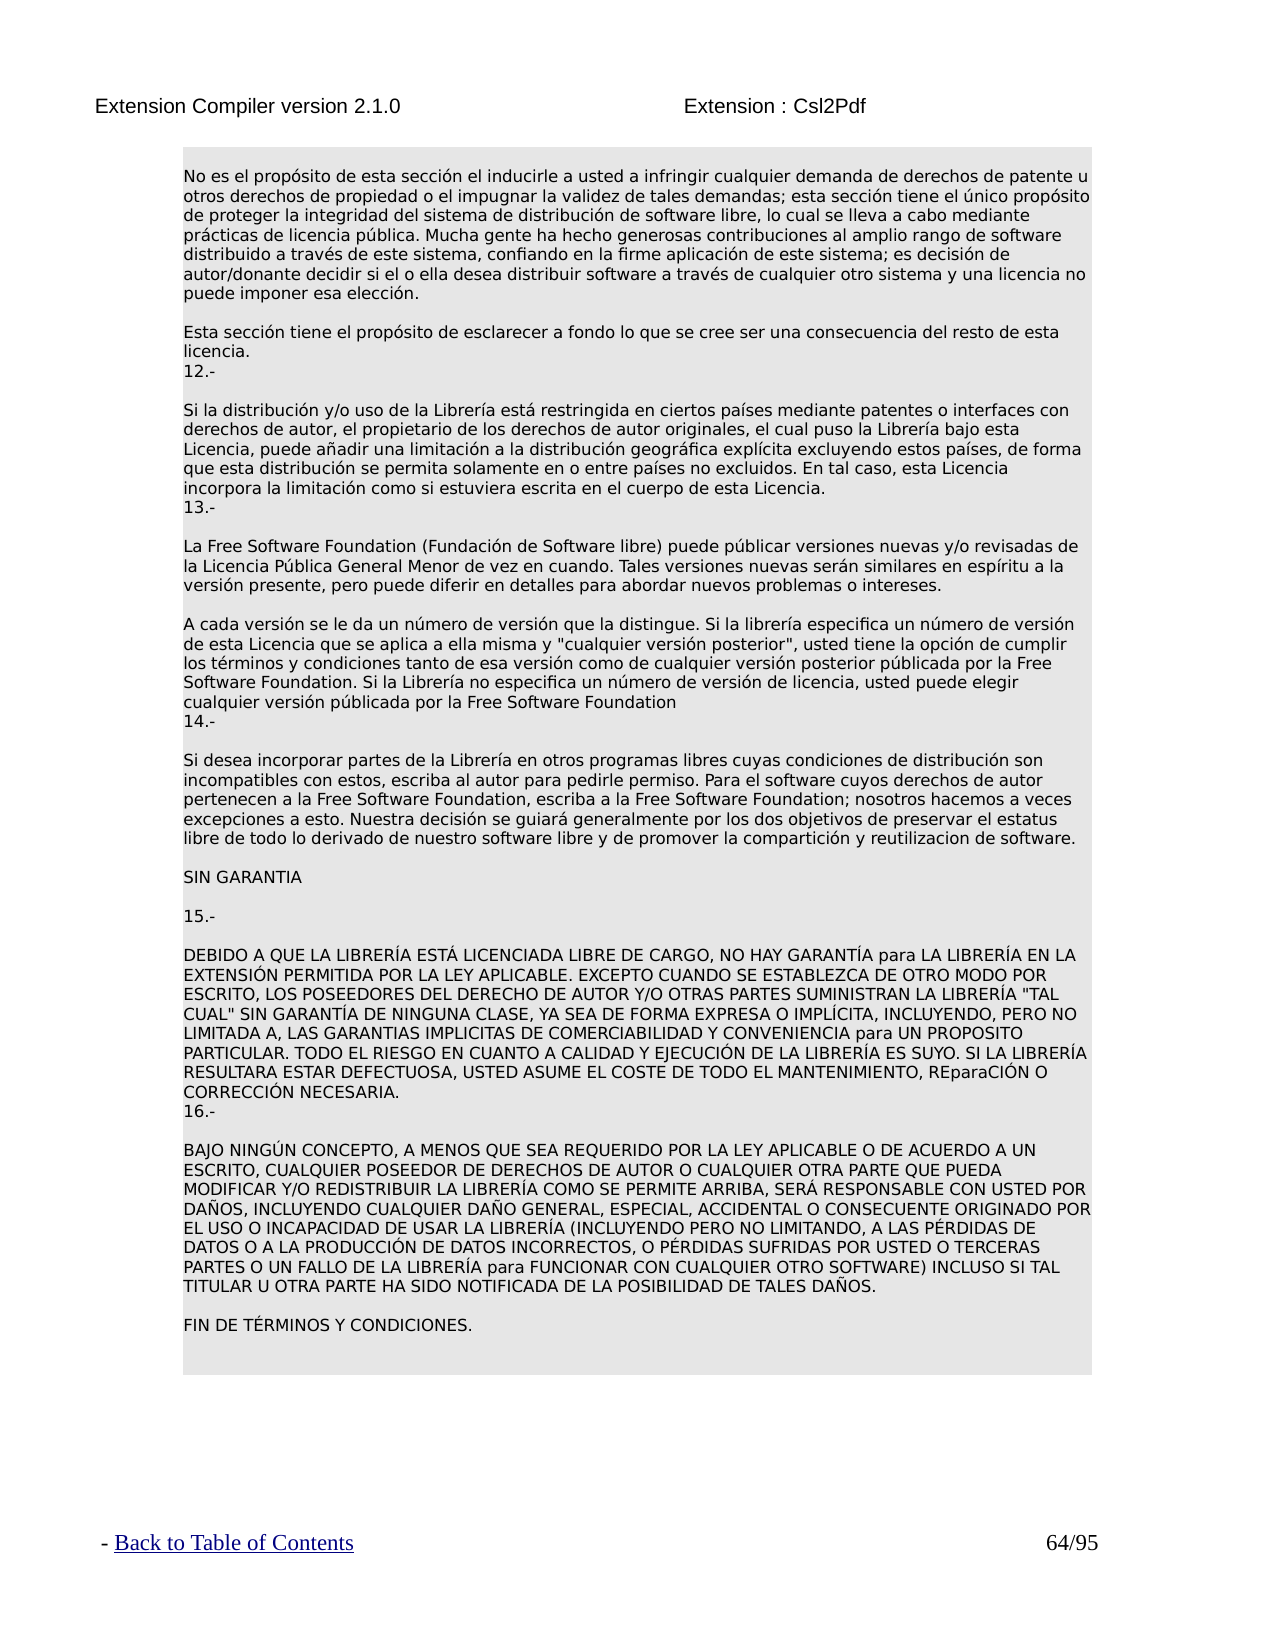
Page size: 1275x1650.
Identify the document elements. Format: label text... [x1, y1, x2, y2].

text FIN DE TÉRMINOS Y CONDICIONES. [183, 1316, 1092, 1336]
text 14.- [183, 712, 1092, 732]
text DEBIDO A QUE LA LIBRERÍA ESTÁ LICENCIADA LIBRE DE CARGO, NO HAY GARANTÍA para LA LIBRERÍA EN LA EXTENSIÓN PERMITIDA POR LA LEY APLICABLE. EXCEPTO CUANDO SE ESTABLEZCA DE OTRO MODO POR ESCRITO, LOS POSEEDORES DEL DERECHO DE AUTOR Y/O OTRAS PARTES SUMINISTRAN LA LIBRERÍA "TAL CUAL" SIN GARANTÍA DE NINGUNA CLASE, YA SEA DE FORMA EXPRESA O IMPLÍCITA, INCLUYENDO, PERO NO LIMITADA A, LAS GARANTIAS IMPLICITAS DE COMERCIABILIDAD Y CONVENIENCIA para UN PROPOSITO PARTICULAR. TODO EL RIESGO EN CUANTO A CALIDAD Y EJECUCIÓN DE LA LIBRERÍA ES SUYO. SI LA LIBRERÍA RESULTARA ESTAR DEFECTUOSA, USTED ASUME EL COSTE DE TODO EL MANTENIMIENTO, REparaCIÓN O CORRECCIÓN NECESARIA. [183, 946, 1092, 1102]
text BAJO NINGÚN CONCEPTO, A MENOS QUE SEA REQUERIDO POR LA LEY APLICABLE O DE ACUERDO A UN ESCRITO, CUALQUIER POSEEDOR DE DERECHOS DE AUTOR O CUALQUIER OTRA PARTE QUE PUEDA MODIFICAR Y/O REDISTRIBUIR LA LIBRERÍA COMO SE PERMITE ARRIBA, SERÁ RESPONSABLE CON USTED POR DAÑOS, INCLUYENDO CUALQUIER DAÑO GENERAL, ESPECIAL, ACCIDENTAL O CONSECUENTE ORIGINADO POR EL USO O INCAPACIDAD DE USAR LA LIBRERÍA (INCLUYENDO PERO NO LIMITANDO, A LAS PÉRDIDAS DE DATOS O A LA PRODUCCIÓN DE DATOS INCORRECTOS, O PÉRDIDAS SUFRIDAS POR USTED O TERCERAS PARTES O UN FALLO DE LA LIBRERÍA para FUNCIONAR CON CUALQUIER OTRO SOFTWARE) INCLUSO SI TAL TITULAR U OTRA PARTE HA SIDO NOTIFICADA DE LA POSIBILIDAD DE TALES DAÑOS. [183, 1141, 1092, 1297]
text 12.- [183, 362, 1092, 381]
text Si la distribución y/o uso de la Librería está restringida en ciertos países mediante patentes o interfaces con derechos de autor, el propietario de los derechos de autor originales, el cual puso la Librería bajo esta Licencia, puede añadir una limitación a la distribución geográfica explícita excluyendo estos países, de forma que esta distribución se permita solamente en o entre países no excluidos. En tal caso, esta Licencia incorpora la limitación como si estuviera escrita en el cuerpo de esta Licencia. [183, 401, 1092, 498]
text No es el propósito de esta sección el inducirle a usted a infringir cualquier demanda de derechos de patente u otros derechos de propiedad o el impugnar la validez de tales demandas; esta sección tiene el único propósito de proteger la integridad del sistema de distribución de software libre, lo cual se lleva a cabo mediante prácticas de licencia pública. Mucha gente ha hecho generosas contribuciones al amplio rango de software distribuido a través de este sistema, confiando en la firme aplicación de este sistema; es decisión de autor/donante decidir si el o ella desea distribuir software a través de cualquier otro sistema y una licencia no puede imponer esa elección. [183, 167, 1092, 303]
text 13.- [183, 498, 1092, 518]
text 15.- [183, 907, 1092, 927]
text SIN GARANTIA [183, 868, 1092, 888]
text A cada versión se le da un número de versión que la distingue. Si la librería especifica un número de versión de esta Licencia que se aplica a ella misma y "cualquier versión posterior", usted tiene la opción de cumplir los términos y condiciones tanto de esa versión como de cualquier versión posterior públicada por la Free Software Foundation. Si la Librería no especifica un número de versión de licencia, usted puede elegir cualquier versión públicada por la Free Software Foundation [183, 615, 1092, 712]
text Esta sección tiene el propósito de esclarecer a fondo lo que se cree ser una consecuencia del resto de esta licencia. [183, 323, 1092, 362]
text Si desea incorporar partes de la Librería en otros programas libres cuyas condiciones de distribución son incompatibles con estos, escriba al autor para pedirle permiso. Para el software cuyos derechos de autor pertenecen a la Free Software Foundation, escriba a la Free Software Foundation; nosotros hacemos a veces excepciones a esto. Nuestra decisión se guiará generalmente por los dos objetivos de preservar el estatus libre de todo lo derivado de nuestro software libre y de promover la compartición y reutilizacion de software. [183, 751, 1092, 849]
text 16.- [183, 1102, 1092, 1121]
text La Free Software Foundation (Fundación de Software libre) puede públicar versiones nuevas y/o revisadas de la Licencia Pública General Menor de vez en cuando. Tales versiones nuevas serán similares en espíritu a la versión presente, pero puede diferir en detalles para abordar nuevos problemas o intereses. [183, 537, 1092, 596]
